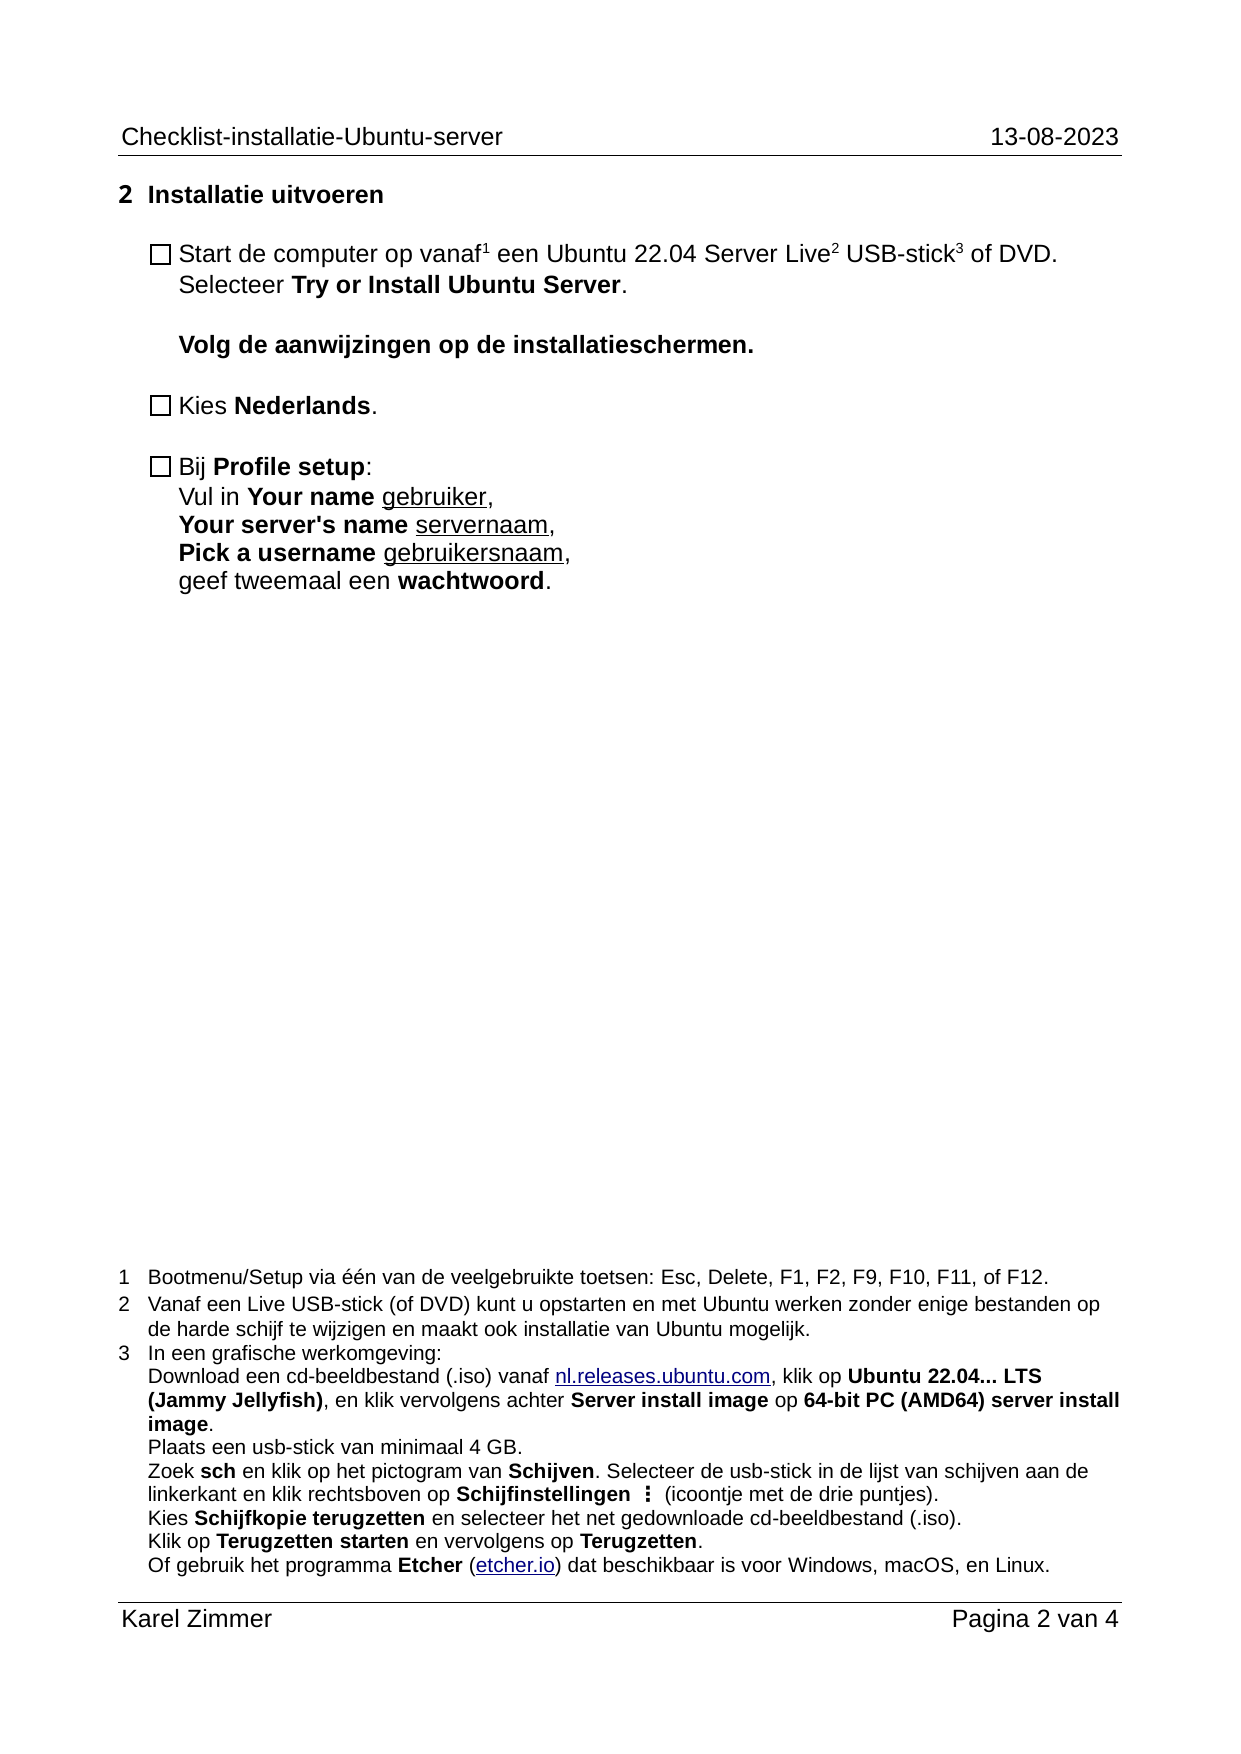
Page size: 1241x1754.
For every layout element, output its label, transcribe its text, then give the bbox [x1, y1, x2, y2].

table_cell [142, 360, 177, 391]
table_cell [177, 300, 1122, 330]
table_header Start de computer op vanaf een Ubuntu 22.04 Server Live USB-stick of DVD. [177, 239, 1122, 269]
list Installatie uitvoeren [118, 177, 1122, 211]
table_cell [118, 360, 142, 391]
table_cell [118, 269, 142, 300]
table_cell [142, 451, 177, 482]
table_cell [142, 300, 177, 330]
table_cell [118, 421, 142, 451]
table_cell Selecteer Try or Install Ubuntu Server. [177, 269, 1122, 300]
table_cell [177, 360, 1122, 391]
table_cell [142, 269, 177, 300]
table_header [118, 239, 142, 269]
table_cell [118, 330, 142, 360]
table_cell [118, 482, 142, 596]
table_cell Kies Nederlands. [177, 391, 1122, 421]
table_header [142, 239, 177, 269]
table_cell [142, 330, 177, 360]
table_cell [142, 482, 177, 596]
table_cell [142, 421, 177, 451]
table_cell [118, 451, 142, 482]
table_cell [118, 391, 142, 421]
table_cell Vul in Your name gebruiker, Your server's name servernaam, Pick a username gebruikersnaam, geef tweemaal een wachtwoord. [177, 482, 1122, 596]
table_cell Volg de aanwijzingen op de installatieschermen. [177, 330, 1122, 360]
table_cell [177, 421, 1122, 451]
table_cell [118, 300, 142, 330]
table_cell Bij Profile setup: [177, 451, 1122, 482]
table_cell [142, 391, 177, 421]
